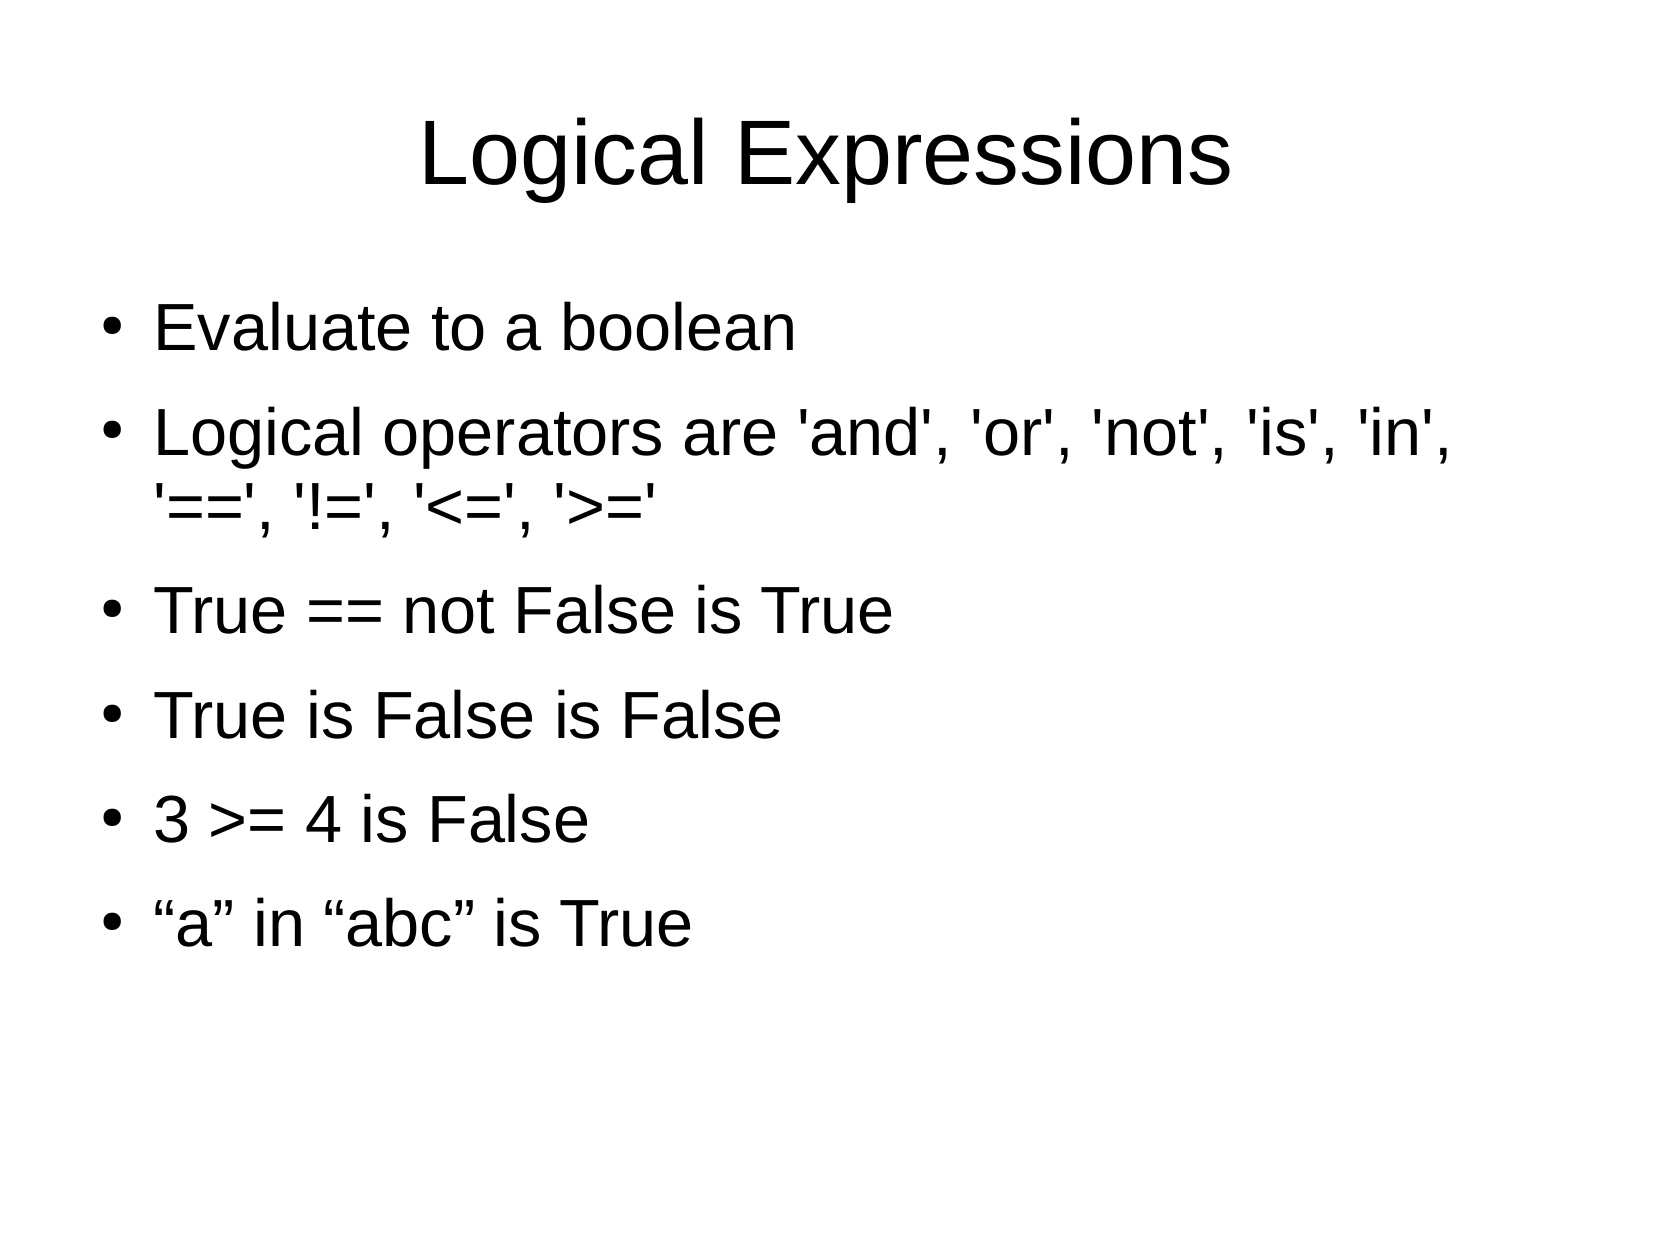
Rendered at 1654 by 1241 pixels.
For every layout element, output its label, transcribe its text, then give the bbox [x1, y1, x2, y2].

list Evaluate to a boolean Logical operators are 'and', 'or', 'not', 'is', 'in', '==', '!=', '<=', '>=' True == not False is True True is False is False 3 >= 4 is False “a” in “abc” is True [82, 290, 1571, 1109]
title Logical Expressions [82, 49, 1571, 257]
